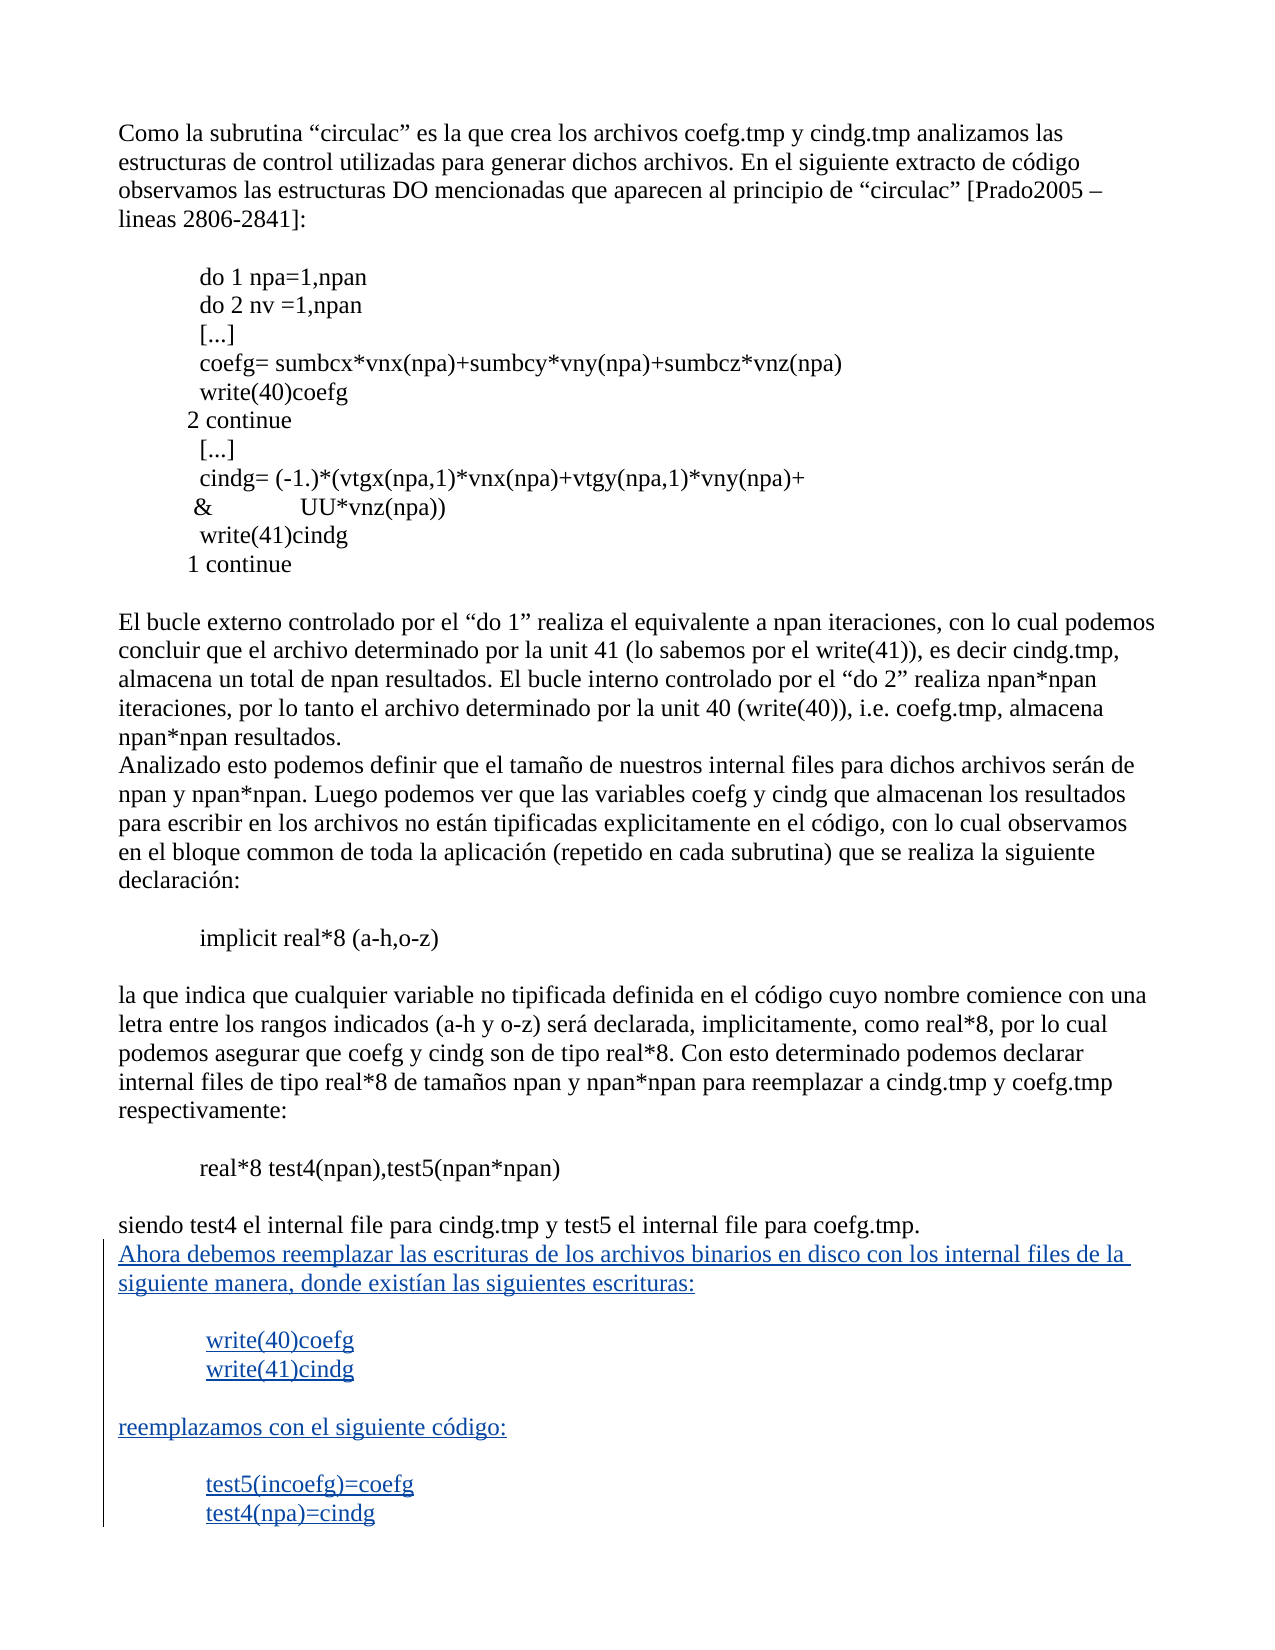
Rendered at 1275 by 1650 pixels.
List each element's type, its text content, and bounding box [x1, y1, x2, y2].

text test5(incoefg)=coefg [206, 1469, 1157, 1498]
text [...] [162, 319, 1157, 348]
text 1 continue [162, 549, 1157, 578]
text 2 continue [162, 406, 1157, 434]
text write(41)cindg [206, 1354, 1157, 1383]
text Como la subrutina “circulac” es la que crea los archivos coefg.tmp y cindg.tmp analizamos las estructuras de control utilizadas para generar dichos archivos. En el siguiente extracto de código observamos las estructuras DO mencionadas que aparecen al principio de “circulac” [Prado2005 – lineas 2806-2841]: [118, 118, 1157, 233]
text write(41)cindg [162, 521, 1157, 549]
text real*8 test4(npan),test5(npan*npan) [162, 1153, 1157, 1182]
text Analizado esto podemos definir que el tamaño de nuestros internal files para dichos archivos serán de npan y npan*npan. Luego podemos ver que las variables coefg y cindg que almacenan los resultados para escribir en los archivos no están tipificadas explicitamente en el código, con lo cual observamos en el bloque common de toda la aplicación (repetido en cada subrutina) que se realiza la siguiente declaración: [118, 751, 1157, 894]
text siendo test4 el internal file para cindg.tmp y test5 el internal file para coefg.tmp. [118, 1211, 1157, 1239]
text la que indica que cualquier variable no tipificada definida en el código cuyo nombre comience con una letra entre los rangos indicados (a-h y o-z) será declarada, implicitamente, como real*8, por lo cual podemos asegurar que coefg y cindg son de tipo real*8. Con esto determinado podemos declarar internal files de tipo real*8 de tamaños npan y npan*npan para reemplazar a cindg.tmp y coefg.tmp respectivamente: [118, 981, 1157, 1124]
text [...] [162, 434, 1157, 463]
text Ahora debemos reemplazar las escrituras de los archivos binarios en disco con los internal files de la siguiente manera, donde existían las siguientes escrituras: [118, 1239, 1157, 1297]
text reemplazamos con el siguiente código: [118, 1412, 1157, 1441]
text write(40)coefg [162, 377, 1157, 406]
text do 2 nv =1,npan [162, 291, 1157, 319]
text coefg= sumbcx*vnx(npa)+sumbcy*vny(npa)+sumbcz*vnz(npa) [162, 348, 1157, 377]
text implicit real*8 (a-h,o-z) [162, 923, 1157, 952]
text do 1 npa=1,npan [162, 262, 1157, 291]
text test4(npa)=cindg [206, 1498, 1157, 1527]
text cindg= (-1.)*(vtgx(npa,1)*vnx(npa)+vtgy(npa,1)*vny(npa)+ [162, 463, 1157, 492]
text El bucle externo controlado por el “do 1” realiza el equivalente a npan iteraciones, con lo cual podemos concluir que el archivo determinado por la unit 41 (lo sabemos por el write(41)), es decir cindg.tmp, almacena un total de npan resultados. El bucle interno controlado por el “do 2” realiza npan*npan iteraciones, por lo tanto el archivo determinado por la unit 40 (write(40)), i.e. coefg.tmp, almacena npan*npan resultados. [118, 607, 1157, 751]
text & UU*vnz(npa)) [162, 492, 1157, 521]
text write(40)coefg [206, 1326, 1157, 1354]
